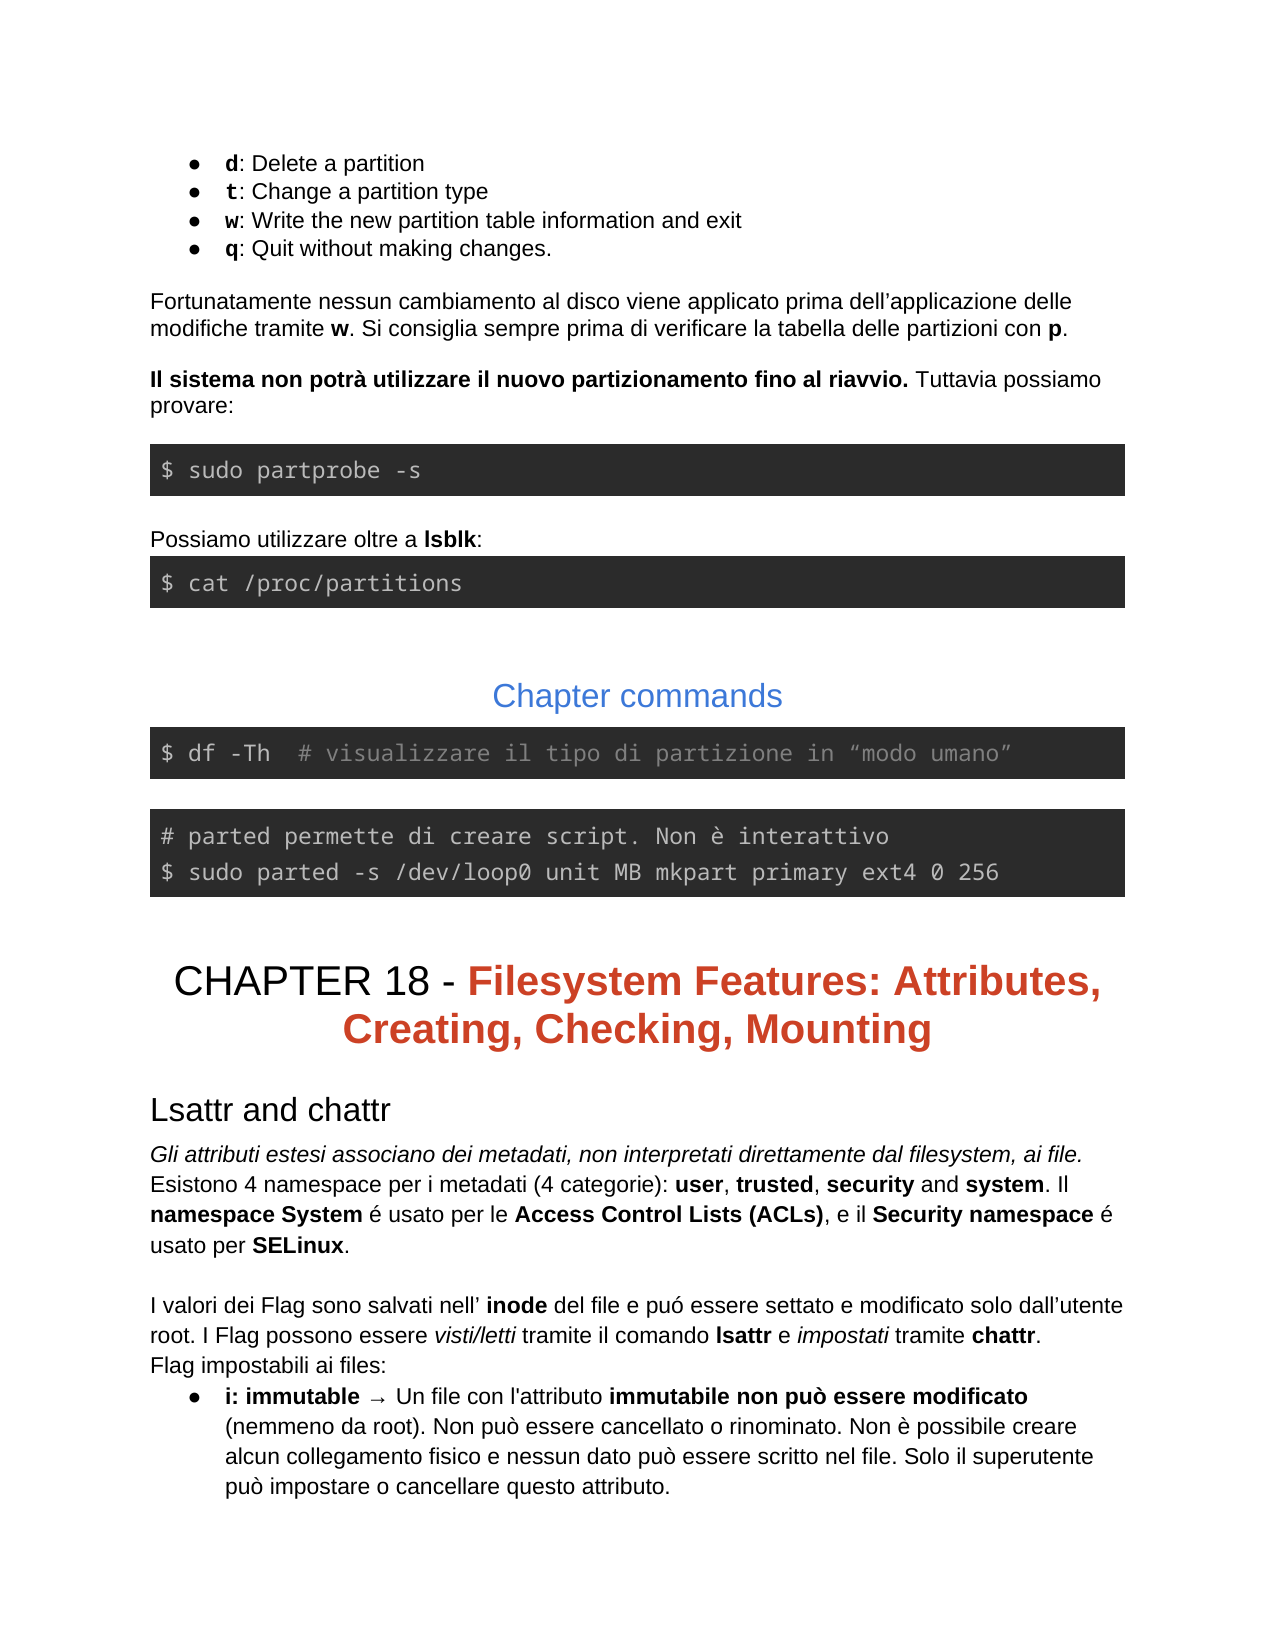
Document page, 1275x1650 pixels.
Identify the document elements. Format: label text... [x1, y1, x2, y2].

table_header # parted permette di creare script. Non è interattivo $ sudo parted -s /dev/loop0 unit MB mkpart primary ext4 0 256 [150, 809, 1125, 897]
text Gli attributi estesi associano dei metadati, non interpretati direttamente dal filesystem, ai file. Esistono 4 namespace per i metadati (4 categorie): user, trusted, security and system. Il namespace System é usato per le Access Control Lists (ACLs), e il Security namespace é usato per SELinux. [150, 1141, 1125, 1258]
list w: Write the new partition table information and exit [187, 207, 1125, 235]
table_header $ cat /proc/partitions [150, 556, 1125, 608]
table_header $ df -Th # visualizzare il tipo di partizione in “modo umano” [150, 727, 1125, 779]
text Fortunatamente nessun cambiamento al disco viene applicato prima dell’applicazione delle modifiche tramite w. Si consiglia sempre prima di verificare la tabella delle partizioni con p. [150, 288, 1125, 341]
list t: Change a partition type [187, 178, 1125, 207]
subtitle Chapter commands [150, 676, 1125, 714]
text Il sistema non potrà utilizzare il nuovo partizionamento fino al riavvio. Tuttavia possiamo provare: [150, 366, 1125, 419]
subtitle CHAPTER 18 - Filesystem Features: Attributes, Creating, Checking, Mounting [150, 957, 1125, 1052]
list d: Delete a partition [187, 150, 1125, 178]
list q: Quit without making changes. [187, 235, 1125, 263]
text I valori dei Flag sono salvati nell’ inode del file e puó essere settato e modificato solo dall’utente root. I Flag possono essere visti/letti tramite il comando lsattr e impostati tramite chattr. Flag impostabili ai files: [150, 1292, 1125, 1379]
text Possiamo utilizzare oltre a lsblk: [150, 526, 1125, 552]
subtitle Lsattr and chattr [150, 1090, 1125, 1128]
list i: immutable → Un file con l'attributo immutabile non può essere modificato (nemmeno da root). Non può essere cancellato o rinominato. Non è possibile creare alcun collegamento fisico e nessun dato può essere scritto nel file. Solo il superutente può impostare o cancellare questo attributo. [187, 1383, 1125, 1499]
table_header $ sudo partprobe -s [150, 444, 1125, 496]
